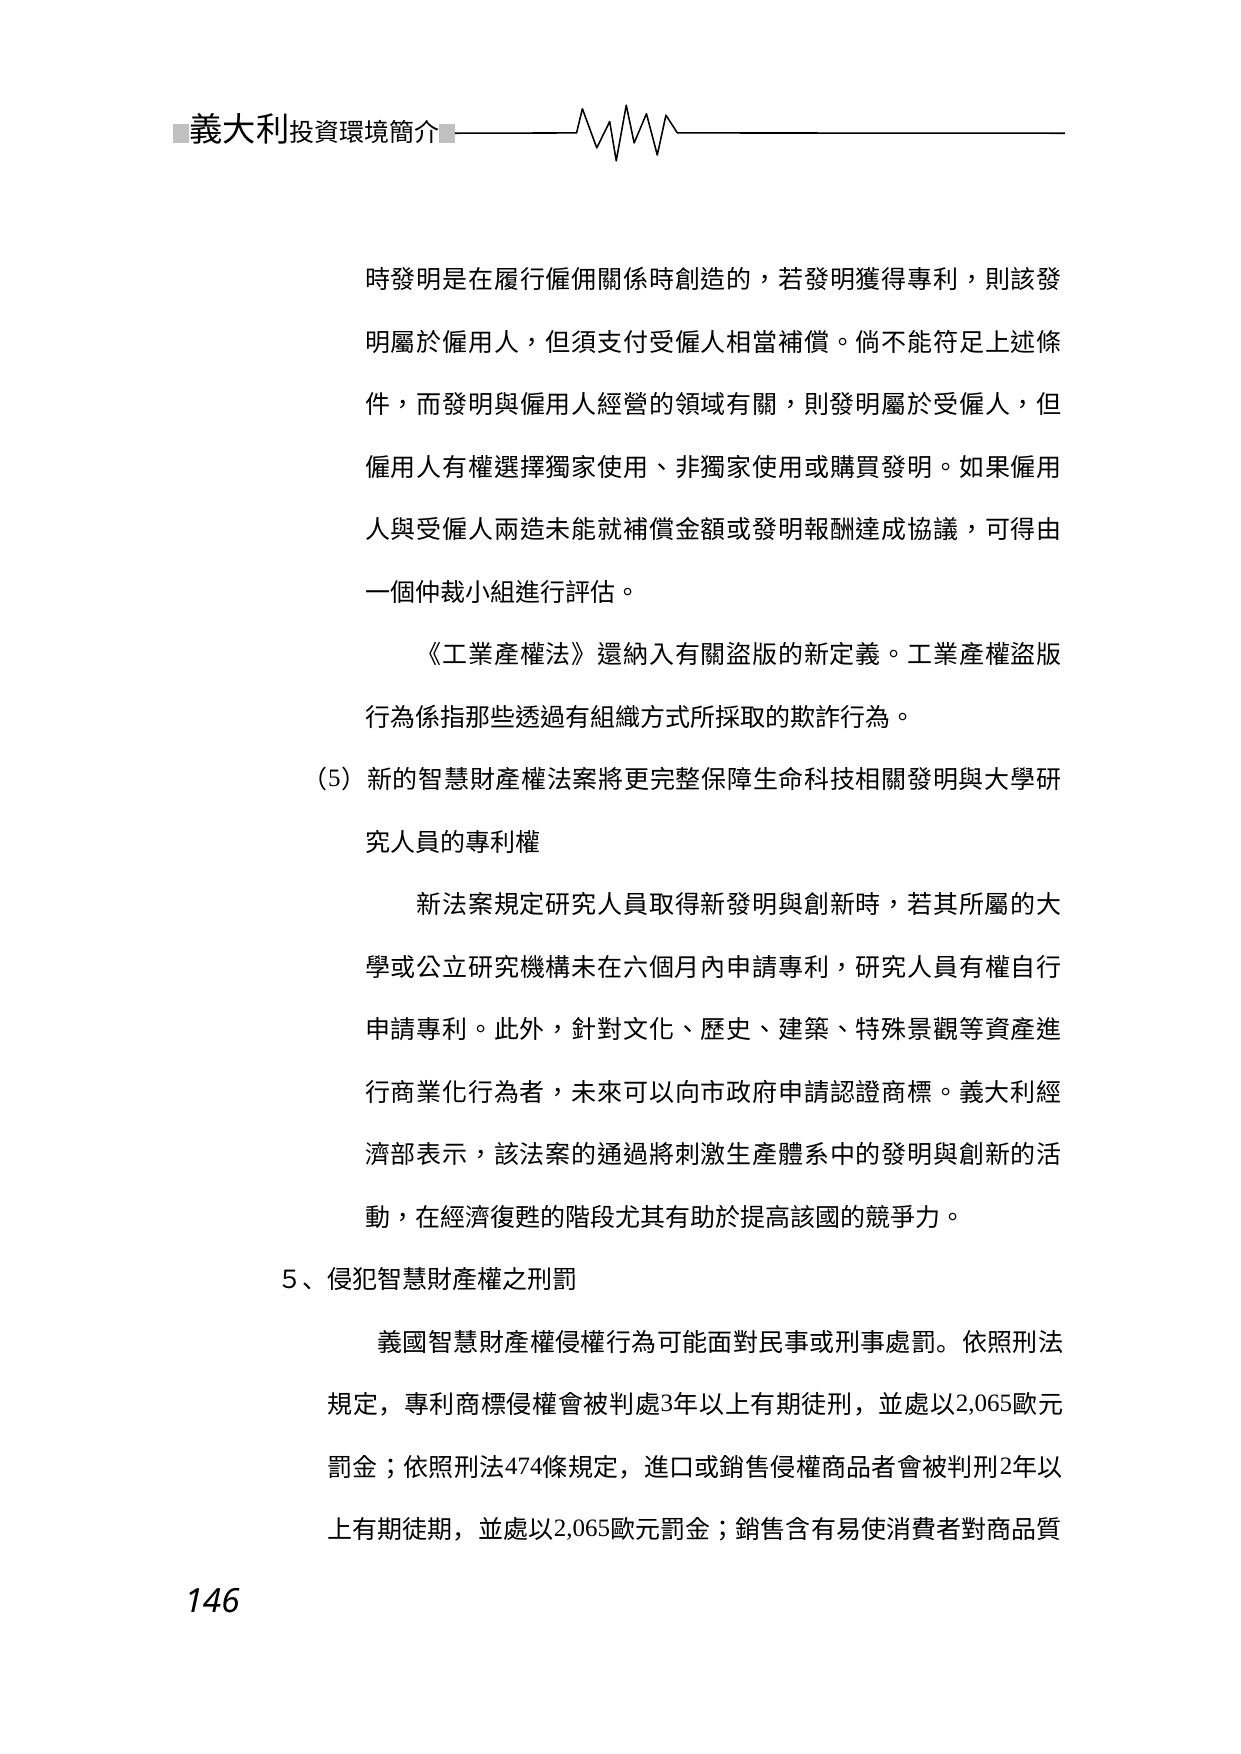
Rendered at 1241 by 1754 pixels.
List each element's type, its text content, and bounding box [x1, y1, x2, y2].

text 《工業產權法》還納入有關盜版的新定義。工業產權盜版行為係指那些透過有組織方式所採取的欺詐行為。 [302, 611, 1063, 736]
text ５、侵犯智慧財產權之刑罰 [277, 1236, 1063, 1299]
text 時發明是在履行僱佣關係時創造的，若發明獲得專利，則該發明屬於僱用人，但須支付受僱人相當補償。倘不能符足上述條件，而發明與僱用人經營的領域有關，則發明屬於受僱人，但僱用人有權選擇獨家使用、非獨家使用或購買發明。如果僱用人與受僱人兩造未能就補償金額或發明報酬達成協議，可得由一個仲裁小組進行評估。 [302, 236, 1063, 611]
text （5）新的智慧財產權法案將更完整保障生命科技相關發明與大學研究人員的專利權 [302, 736, 1063, 861]
text 新法案規定研究人員取得新發明與創新時，若其所屬的大學或公立研究機構未在六個月內申請專利，研究人員有權自行申請專利。此外，針對文化、歷史、建築、特殊景觀等資產進行商業化行為者，未來可以向市政府申請認證商標。義大利經濟部表示，該法案的通過將刺激生產體系中的發明與創新的活動，在經濟復甦的階段尤其有助於提高該國的競爭力。 [302, 861, 1063, 1236]
text 義國智慧財產權侵權行為可能面對民事或刑事處罰。依照刑法規定，專利商標侵權會被判處3年以上有期徒刑，並處以2,065歐元罰金；依照刑法474條規定，進口或銷售侵權商品者會被判刑2年以上有期徒期，並處以2,065歐元罰金；銷售含有易使消費者對商品質 [327, 1299, 1063, 1549]
